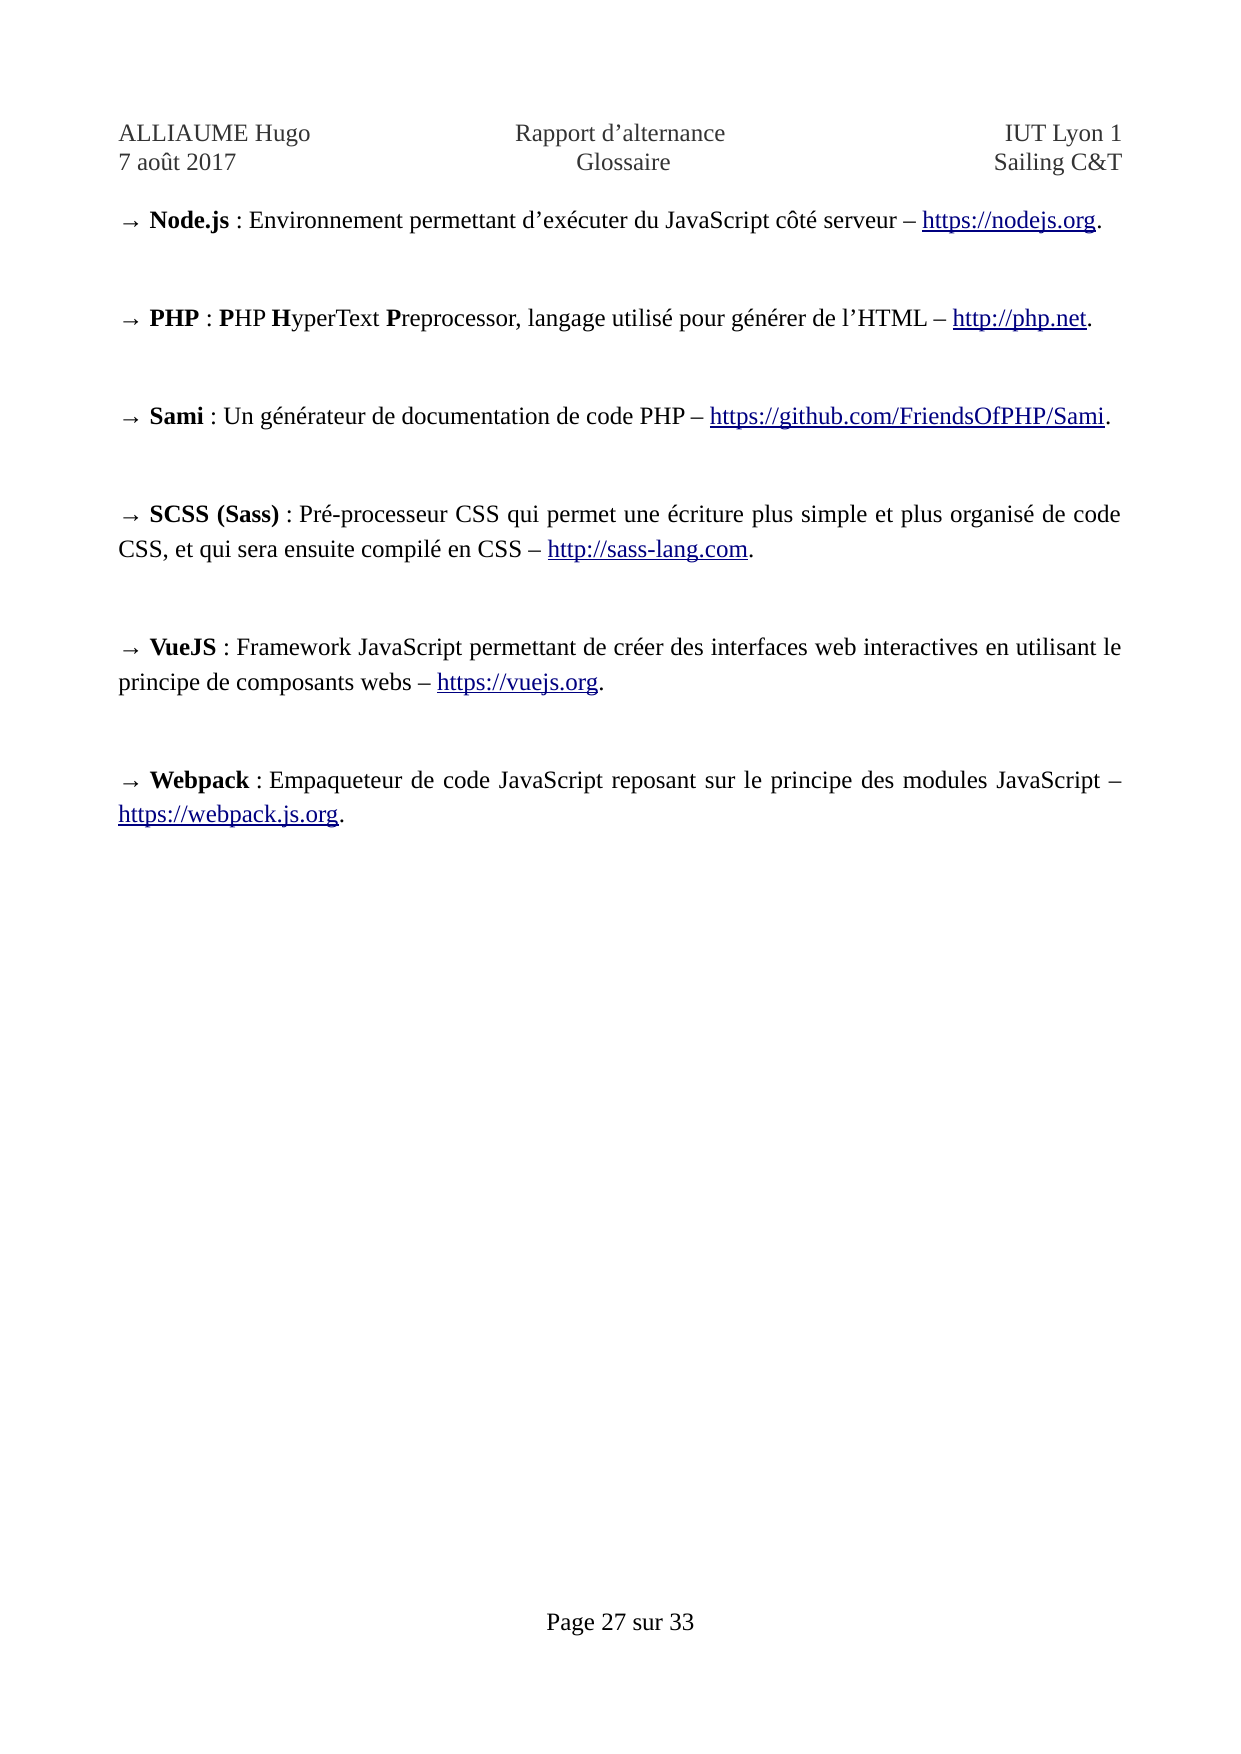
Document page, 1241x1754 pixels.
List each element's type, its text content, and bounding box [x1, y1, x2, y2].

text → Sami : Un générateur de documentation de code PHP – https://github.com/FriendsOfPHP/Sami. [118, 401, 1122, 430]
text → Webpack : Empaqueteur de code JavaScript reposant sur le principe des modules JavaScript – https://webpack.js.org. [118, 765, 1122, 828]
text → SCSS (Sass) : Pré-processeur CSS qui permet une écriture plus simple et plus organisé de code CSS, et qui sera ensuite compilé en CSS – http://sass-lang.com. [118, 499, 1122, 563]
text → Node.js : Environnement permettant d’exécuter du JavaScript côté serveur – https://nodejs.org. [118, 205, 1122, 234]
text → VueJS : Framework JavaScript permettant de créer des interfaces web interactives en utilisant le principe de composants webs – https://vuejs.org. [118, 632, 1122, 695]
text → PHP : PHP HyperText Preprocessor, langage utilisé pour générer de l’HTML – http://php.net. [118, 303, 1122, 332]
